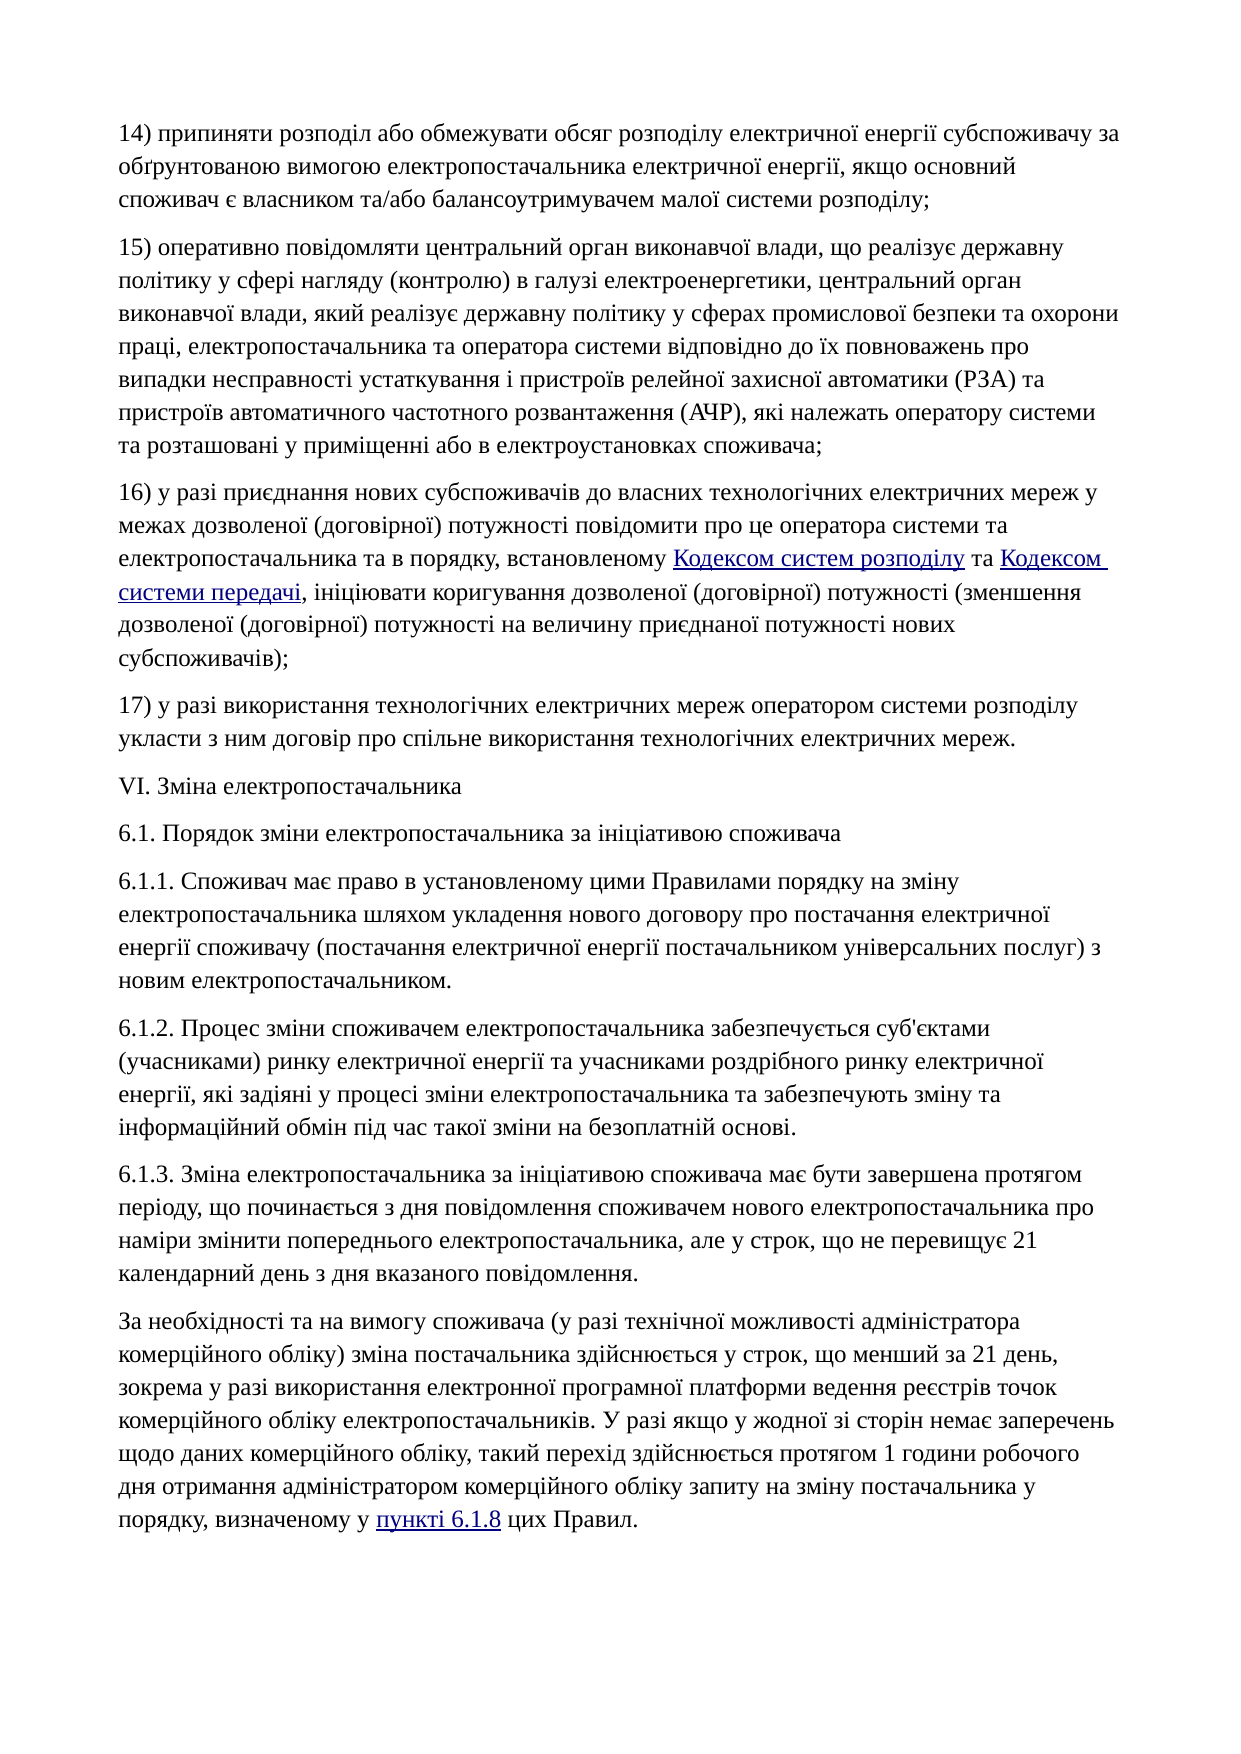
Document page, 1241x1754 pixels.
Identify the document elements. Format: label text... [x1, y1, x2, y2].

text 6.1. Порядок зміни електропостачальника за ініціативою споживача [118, 818, 1122, 847]
text 16) у разі приєднання нових субспоживачів до власних технологічних електричних мереж у межах дозволеної (договірної) потужності повідомити про це оператора системи та електропостачальника та в порядку, встановленому Кодексом систем розподілу та Кодексом системи передачі, ініціювати коригування дозволеної (договірної) потужності (зменшення дозволеної (договірної) потужності на величину приєднаної потужності нових субспоживачів); [118, 477, 1122, 671]
text 15) оперативно повідомляти центральний орган виконавчої влади, що реалізує державну політику у сфері нагляду (контролю) в галузі електроенергетики, центральний орган виконавчої влади, який реалізує державну політику у сферах промислової безпеки та охорони праці, електропостачальника та оператора системи відповідно до їх повноважень про випадки несправності устаткування і пристроїв релейної захисної автоматики (РЗА) та пристроїв автоматичного частотного розвантаження (АЧР), які належать оператору системи та розташовані у приміщенні або в електроустановках споживача; [118, 232, 1122, 459]
text 17) у разі використання технологічних електричних мереж оператором системи розподілу укласти з ним договір про спільне використання технологічних електричних мереж. [118, 690, 1122, 752]
text 6.1.1. Споживач має право в установленому цими Правилами порядку на зміну електропостачальника шляхом укладення нового договору про постачання електричної енергії споживачу (постачання електричної енергії постачальником універсальних послуг) з новим електропостачальником. [118, 866, 1122, 994]
text 6.1.2. Процес зміни споживачем електропостачальника забезпечується суб'єктами (учасниками) ринку електричної енергії та учасниками роздрібного ринку електричної енергії, які задіяні у процесі зміни електропостачальника та забезпечують зміну та інформаційний обмін під час такої зміни на безоплатній основі. [118, 1013, 1122, 1141]
text За необхідності та на вимогу споживача (у разі технічної можливості адміністратора комерційного обліку) зміна постачальника здійснюється у строк, що менший за 21 день, зокрема у разі використання електронної програмної платформи ведення реєстрів точок комерційного обліку електропостачальників. У разі якщо у жодної зі сторін немає заперечень щодо даних комерційного обліку, такий перехід здійснюється протягом 1 години робочого дня отримання адміністратором комерційного обліку запиту на зміну постачальника у порядку, визначеному у пункті 6.1.8 цих Правил. [118, 1306, 1122, 1533]
text 14) припиняти розподіл або обмежувати обсяг розподілу електричної енергії субспоживачу за обґрунтованою вимогою електропостачальника електричної енергії, якщо основний споживач є власником та/або балансоутримувачем малої системи розподілу; [118, 118, 1122, 213]
text VI. Зміна електропостачальника [118, 771, 1122, 799]
text 6.1.3. Зміна електропостачальника за ініціативою споживача має бути завершена протягом періоду, що починається з дня повідомлення споживачем нового електропостачальника про наміри змінити попереднього електропостачальника, але у строк, що не перевищує 21 календарний день з дня вказаного повідомлення. [118, 1159, 1122, 1287]
